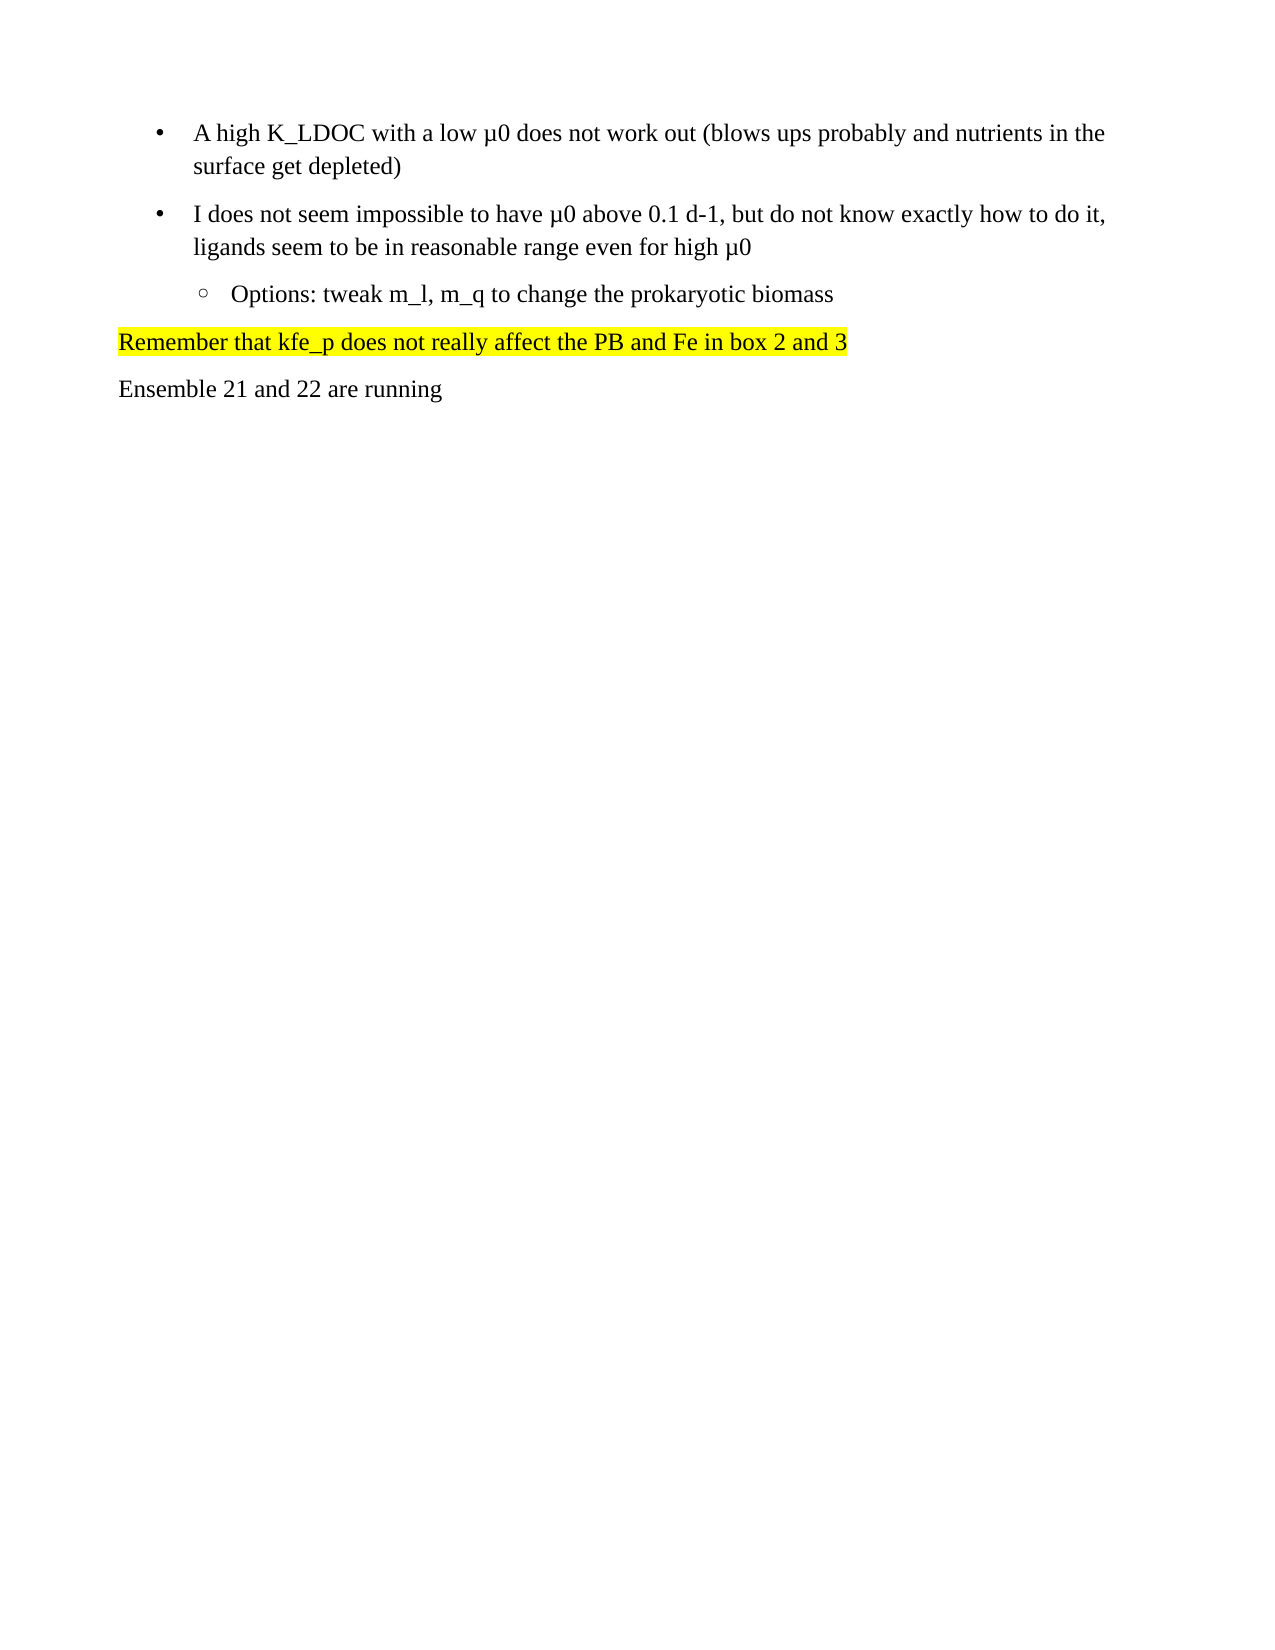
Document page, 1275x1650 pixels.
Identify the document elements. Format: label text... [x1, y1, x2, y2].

text Remember that kfe_p does not really affect the PB and Fe in box 2 and 3 [118, 327, 1157, 356]
list I does not seem impossible to have µ0 above 0.1 d-1, but do not know exactly how to do it, ligands seem to be in reasonable range even for high µ0 [156, 199, 1157, 261]
text Ensemble 21 and 22 are running [118, 374, 1157, 403]
list Options: tweak m_l, m_q to change the prokaryotic biomass [193, 279, 1157, 308]
list A high K_LDOC with a low µ0 does not work out (blows ups probably and nutrients in the surface get depleted) [156, 118, 1157, 180]
